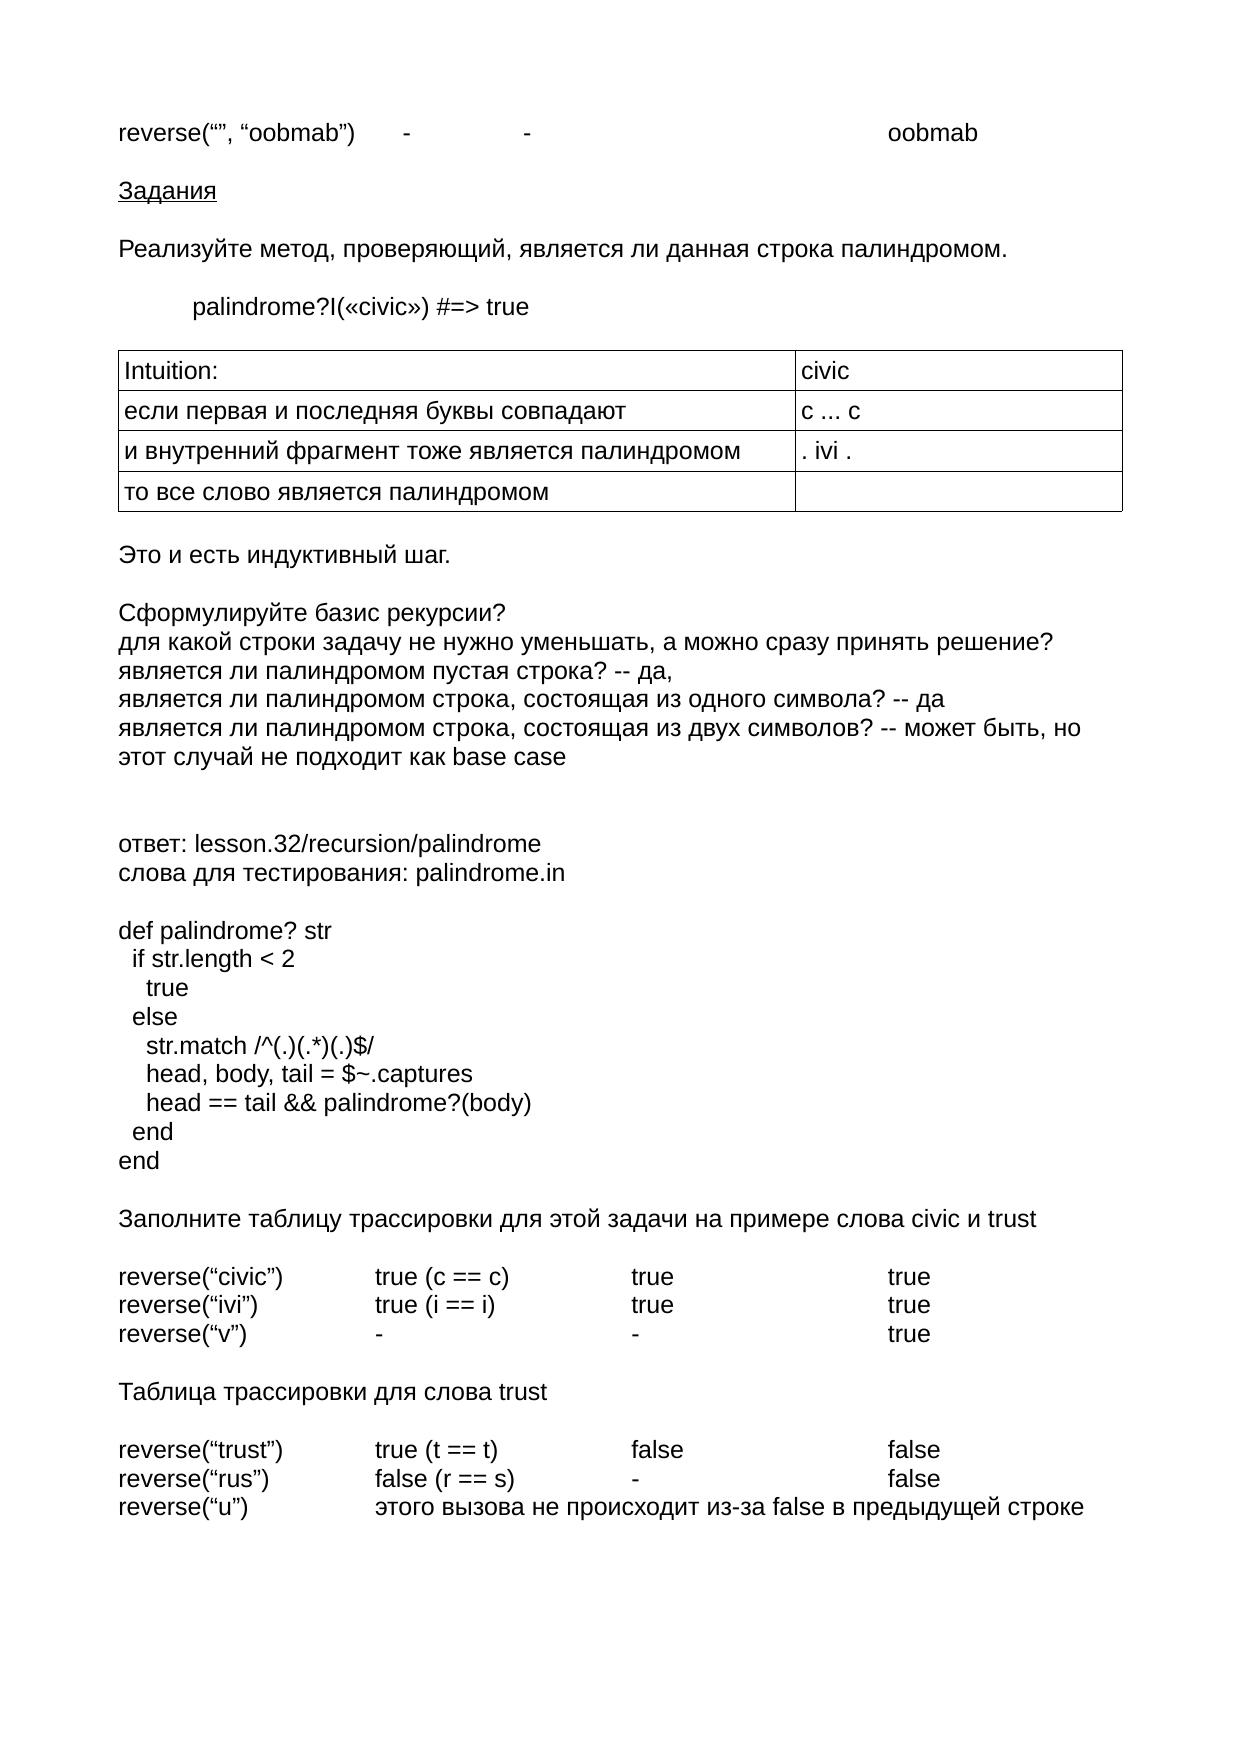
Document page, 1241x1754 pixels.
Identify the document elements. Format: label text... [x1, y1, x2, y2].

table_header reverse(“trust”) [107, 1435, 363, 1464]
table_header true [620, 1262, 876, 1290]
table_cell - [512, 118, 876, 147]
table_cell reverse(“v”) [107, 1319, 363, 1348]
text Сформулируйте базис рекурсии? [118, 598, 1122, 627]
text true [118, 973, 1122, 1002]
table_cell true (i == i) [364, 1290, 620, 1319]
text Задания [118, 176, 1122, 205]
table_header true (c == c) [364, 1262, 620, 1290]
table_cell если первая и последняя буквы совпадают [119, 391, 795, 430]
text palindrome?I(«civic») #=> true [118, 292, 1122, 321]
table_cell true [620, 1290, 876, 1319]
text head == tail && palindrome?(body) [118, 1088, 1122, 1117]
text ответ: lesson.32/recursion/palindrome [118, 829, 1122, 858]
table_cell этого вызова не происходит из-за false в предыдущей строке [364, 1493, 1133, 1521]
table_cell reverse(“u”) [107, 1493, 363, 1521]
text if str.length < 2 [118, 944, 1122, 973]
table_cell false (r == s) [364, 1464, 620, 1492]
table_cell reverse(“”, “oobmab”) [107, 118, 391, 147]
table_cell reverse(“ivi”) [107, 1290, 363, 1319]
text end [118, 1117, 1122, 1146]
table_header Intuition: [119, 351, 795, 390]
text else [118, 1002, 1122, 1031]
text для какой строки задачу не нужно уменьшать, а можно сразу принять решение? [118, 627, 1122, 656]
text def palindrome? str [118, 916, 1122, 944]
text head, body, tail = $~.captures [118, 1059, 1122, 1088]
table_cell то все слово является палиндромом [119, 472, 795, 511]
table_cell - [620, 1319, 876, 1348]
table_cell false [876, 1464, 1133, 1492]
table_header false [876, 1435, 1133, 1464]
text Заполните таблицу трассировки для этой задачи на примере слова civic и trust [118, 1204, 1122, 1232]
text Реализуйте метод, проверяющий, является ли данная строка палиндромом. [118, 234, 1122, 263]
table_cell - [364, 1319, 620, 1348]
table_header true [876, 1262, 1133, 1290]
text является ли палиндромом строка, состоящая из одного символа? -- да [118, 684, 1122, 713]
table_cell oobmab [876, 118, 1133, 147]
table_cell - [620, 1464, 876, 1492]
table_cell true [876, 1319, 1133, 1348]
text является ли палиндромом строка, состоящая из двух символов? -- может быть, но этот случай не подходит как base case [118, 713, 1122, 771]
text является ли палиндромом пустая строка? -- да, [118, 656, 1122, 684]
table_cell c ... c [796, 391, 1122, 430]
table_header reverse(“civic”) [107, 1262, 363, 1290]
text end [118, 1146, 1122, 1174]
text слова для тестирования: palindrome.in [118, 858, 1122, 887]
table_cell . ivi . [796, 431, 1122, 471]
table_cell - [391, 118, 512, 147]
table_header true (t == t) [364, 1435, 620, 1464]
table_cell и внутренний фрагмент тоже является палиндромом [119, 431, 795, 471]
text Это и есть индуктивный шаг. [118, 540, 1122, 569]
table_header civic [796, 351, 1122, 390]
table_cell reverse(“rus”) [107, 1464, 363, 1492]
text Таблица трассировки для слова trust [118, 1377, 1122, 1406]
text str.match /^(.)(.*)(.)$/ [118, 1031, 1122, 1059]
table_cell true [876, 1290, 1133, 1319]
table_header false [620, 1435, 876, 1464]
table_cell [796, 472, 1122, 511]
